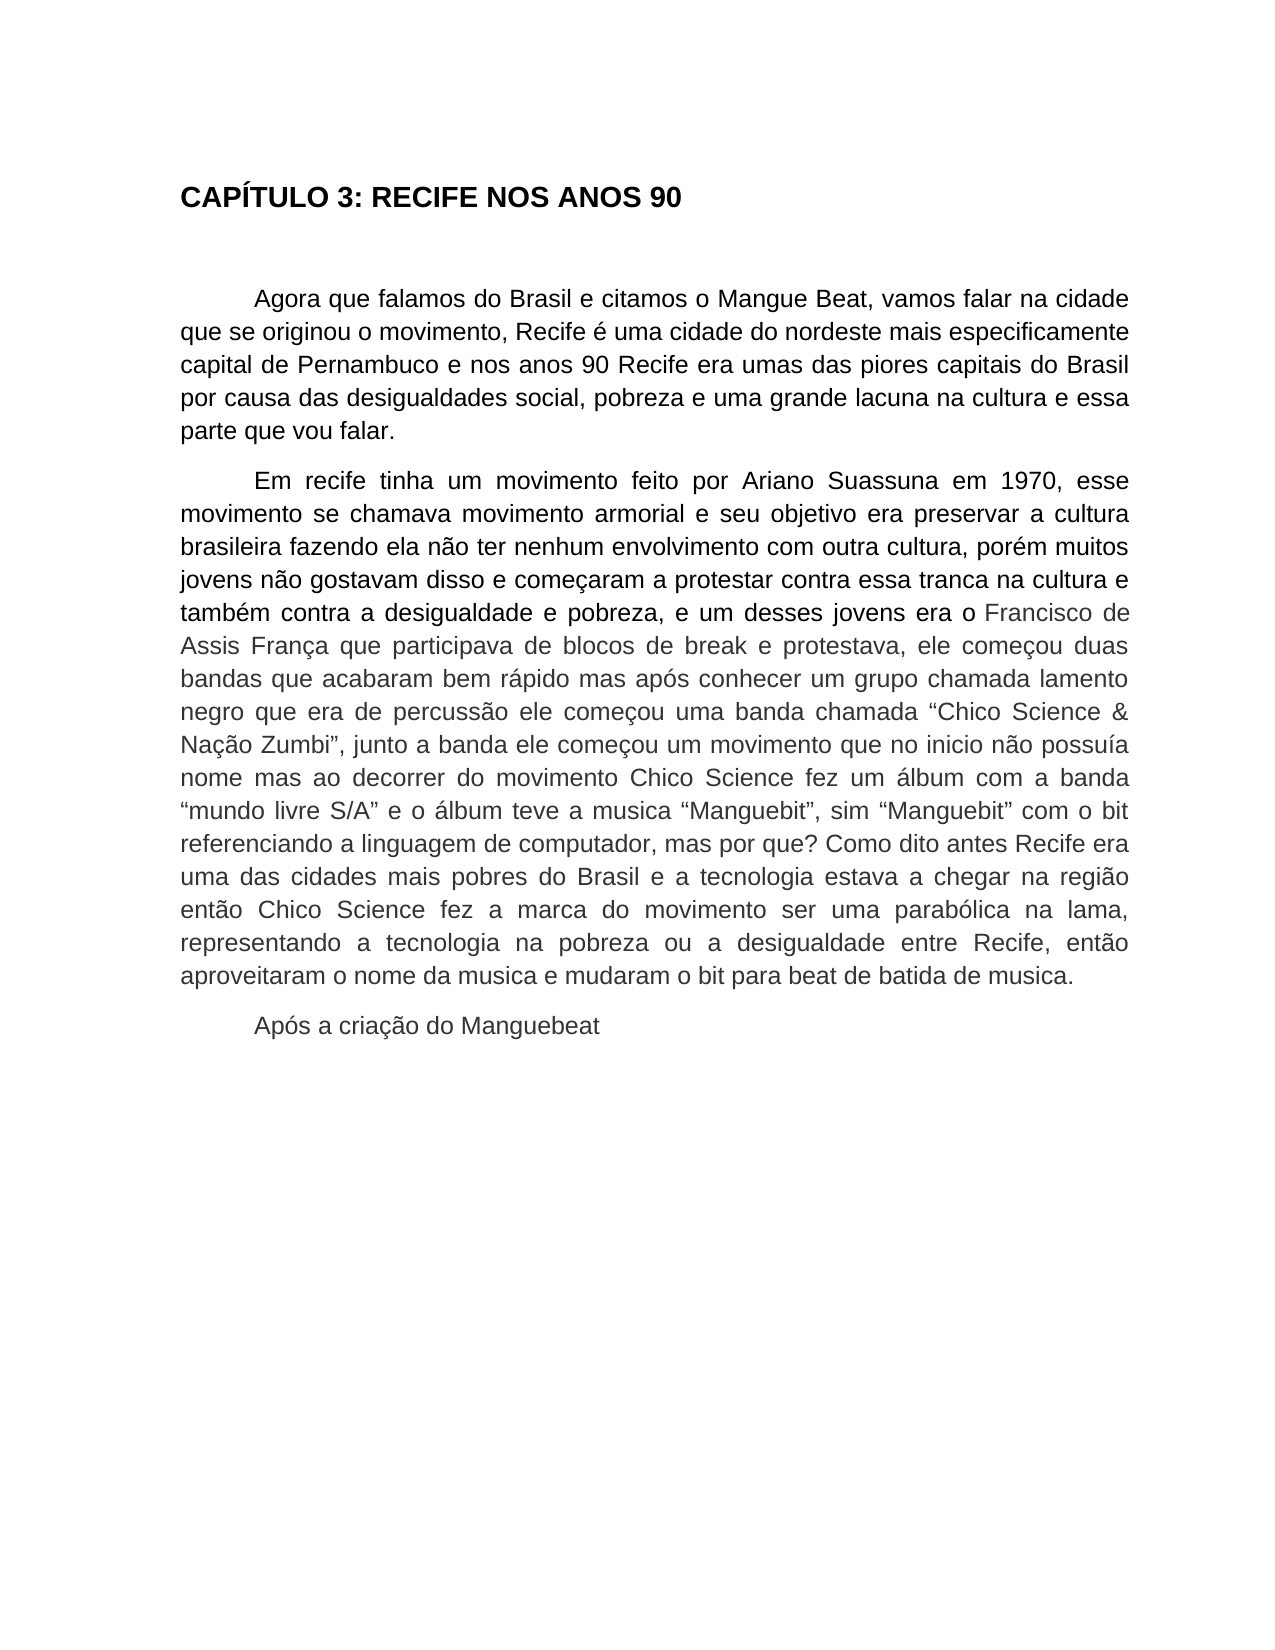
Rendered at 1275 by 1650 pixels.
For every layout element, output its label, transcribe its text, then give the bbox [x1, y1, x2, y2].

text Após a criação do Manguebeat [180, 1011, 1131, 1040]
text CAPÍTULO 3: RECIFE NOS ANOS 90 [180, 180, 1131, 214]
text Em recife tinha um movimento feito por Ariano Suassuna em 1970, esse movimento se chamava movimento armorial e seu objetivo era preservar a cultura brasileira fazendo ela não ter nenhum envolvimento com outra cultura, porém muitos jovens não gostavam disso e começaram a protestar contra essa tranca na cultura e também contra a desigualdade e pobreza, e um desses jovens era o Francisco de Assis França que participava de blocos de break e protestava, ele começou duas bandas que acabaram bem rápido mas após conhecer um grupo chamada lamento negro que era de percussão ele começou uma banda chamada “Chico Science & Nação Zumbi”, junto a banda ele começou um movimento que no inicio não possuía nome mas ao decorrer do movimento Chico Science fez um álbum com a banda “mundo livre S/A” e o álbum teve a musica “Manguebit”, sim “Manguebit” com o bit referenciando a linguagem de computador, mas por que? Como dito antes Recife era uma das cidades mais pobres do Brasil e a tecnologia estava a chegar na região então Chico Science fez a marca do movimento ser uma parabólica na lama, representando a tecnologia na pobreza ou a desigualdade entre Recife, então aproveitaram o nome da musica e mudaram o bit para beat de batida de musica. [180, 466, 1131, 990]
text Agora que falamos do Brasil e citamos o Mangue Beat, vamos falar na cidade que se originou o movimento, Recife é uma cidade do nordeste mais especificamente capital de Pernambuco e nos anos 90 Recife era umas das piores capitais do Brasil por causa das desigualdades social, pobreza e uma grande lacuna na cultura e essa parte que vou falar. [180, 284, 1131, 445]
